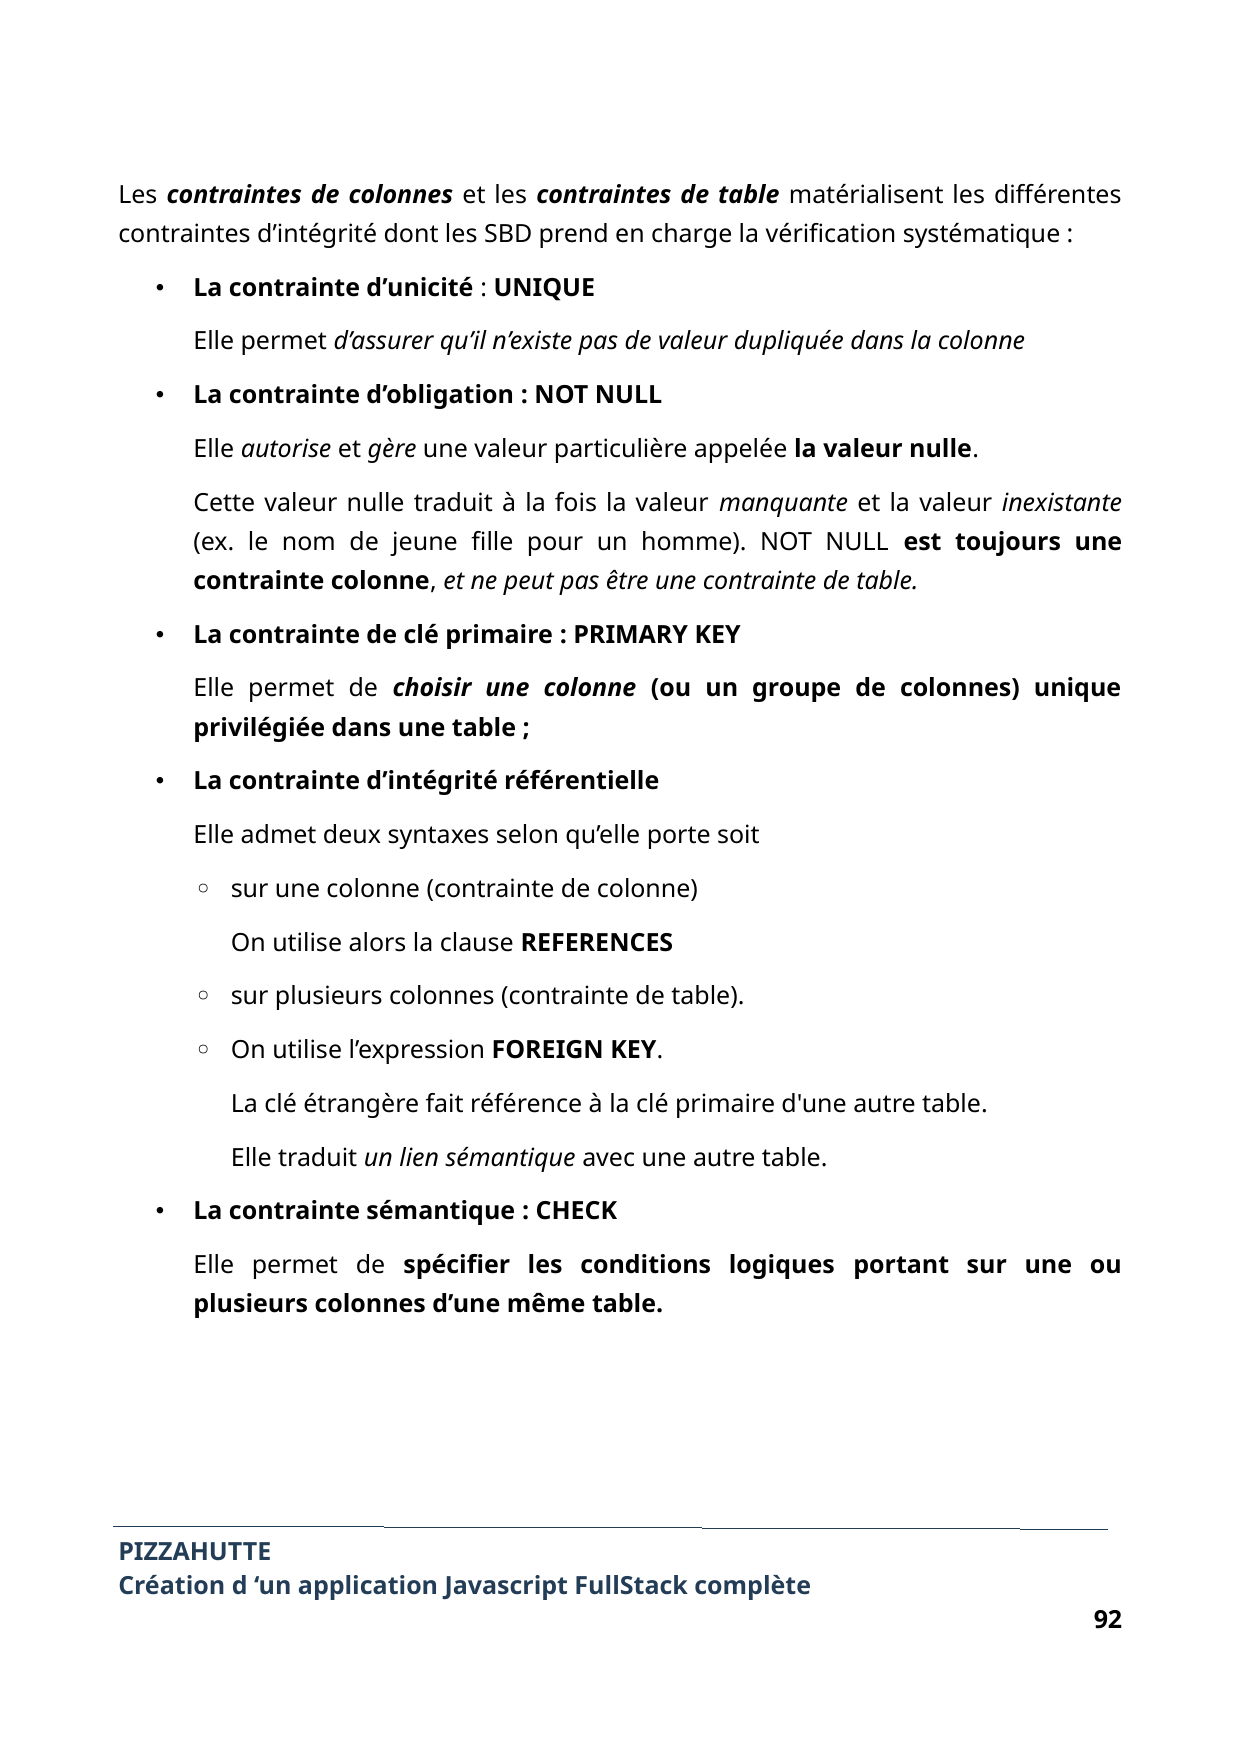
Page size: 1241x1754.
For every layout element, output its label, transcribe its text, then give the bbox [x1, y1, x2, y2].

list Elle permet d’assurer qu’il n’existe pas de valeur dupliquée dans la colonne [156, 323, 1122, 357]
list Elle permet de choisir une colonne (ou un groupe de colonnes) unique privilégiée dans une table ; [156, 670, 1122, 743]
list Elle admet deux syntaxes selon qu’elle porte soit [156, 817, 1122, 851]
list sur plusieurs colonnes (contrainte de table). [193, 978, 1122, 1012]
list La contrainte de clé primaire : PRIMARY KEY [156, 616, 1122, 650]
list On utilise alors la clause REFERENCES [193, 924, 1122, 958]
list Cette valeur nulle traduit à la fois la valeur manquante et la valeur inexistante (ex. le nom de jeune fille pour un homme). NOT NULL est toujours une contrainte colonne, et ne peut pas être une contrainte de table. [156, 484, 1122, 597]
text Les contraintes de colonnes et les contraintes de table matérialisent les différentes contraintes d’intégrité dont les SBD prend en charge la vérification systématique : [118, 176, 1122, 249]
list On utilise l’expression FOREIGN KEY. [193, 1032, 1122, 1066]
list Elle permet de spécifier les conditions logiques portant sur une ou plusieurs colonnes d’une même table. [156, 1247, 1122, 1320]
list La contrainte d’unicité : UNIQUE [156, 269, 1122, 303]
list La clé étrangère fait référence à la clé primaire d'une autre table. [193, 1086, 1122, 1119]
list sur une colonne (contrainte de colonne) [193, 871, 1122, 904]
list La contrainte sémantique : CHECK [156, 1193, 1122, 1227]
list La contrainte d’obligation : NOT NULL [156, 377, 1122, 411]
list La contrainte d’intégrité référentielle [156, 763, 1122, 797]
list Elle autorise et gère une valeur particulière appelée la valeur nulle. [156, 431, 1122, 464]
list Elle traduit un lien sémantique avec une autre table. [193, 1139, 1122, 1173]
